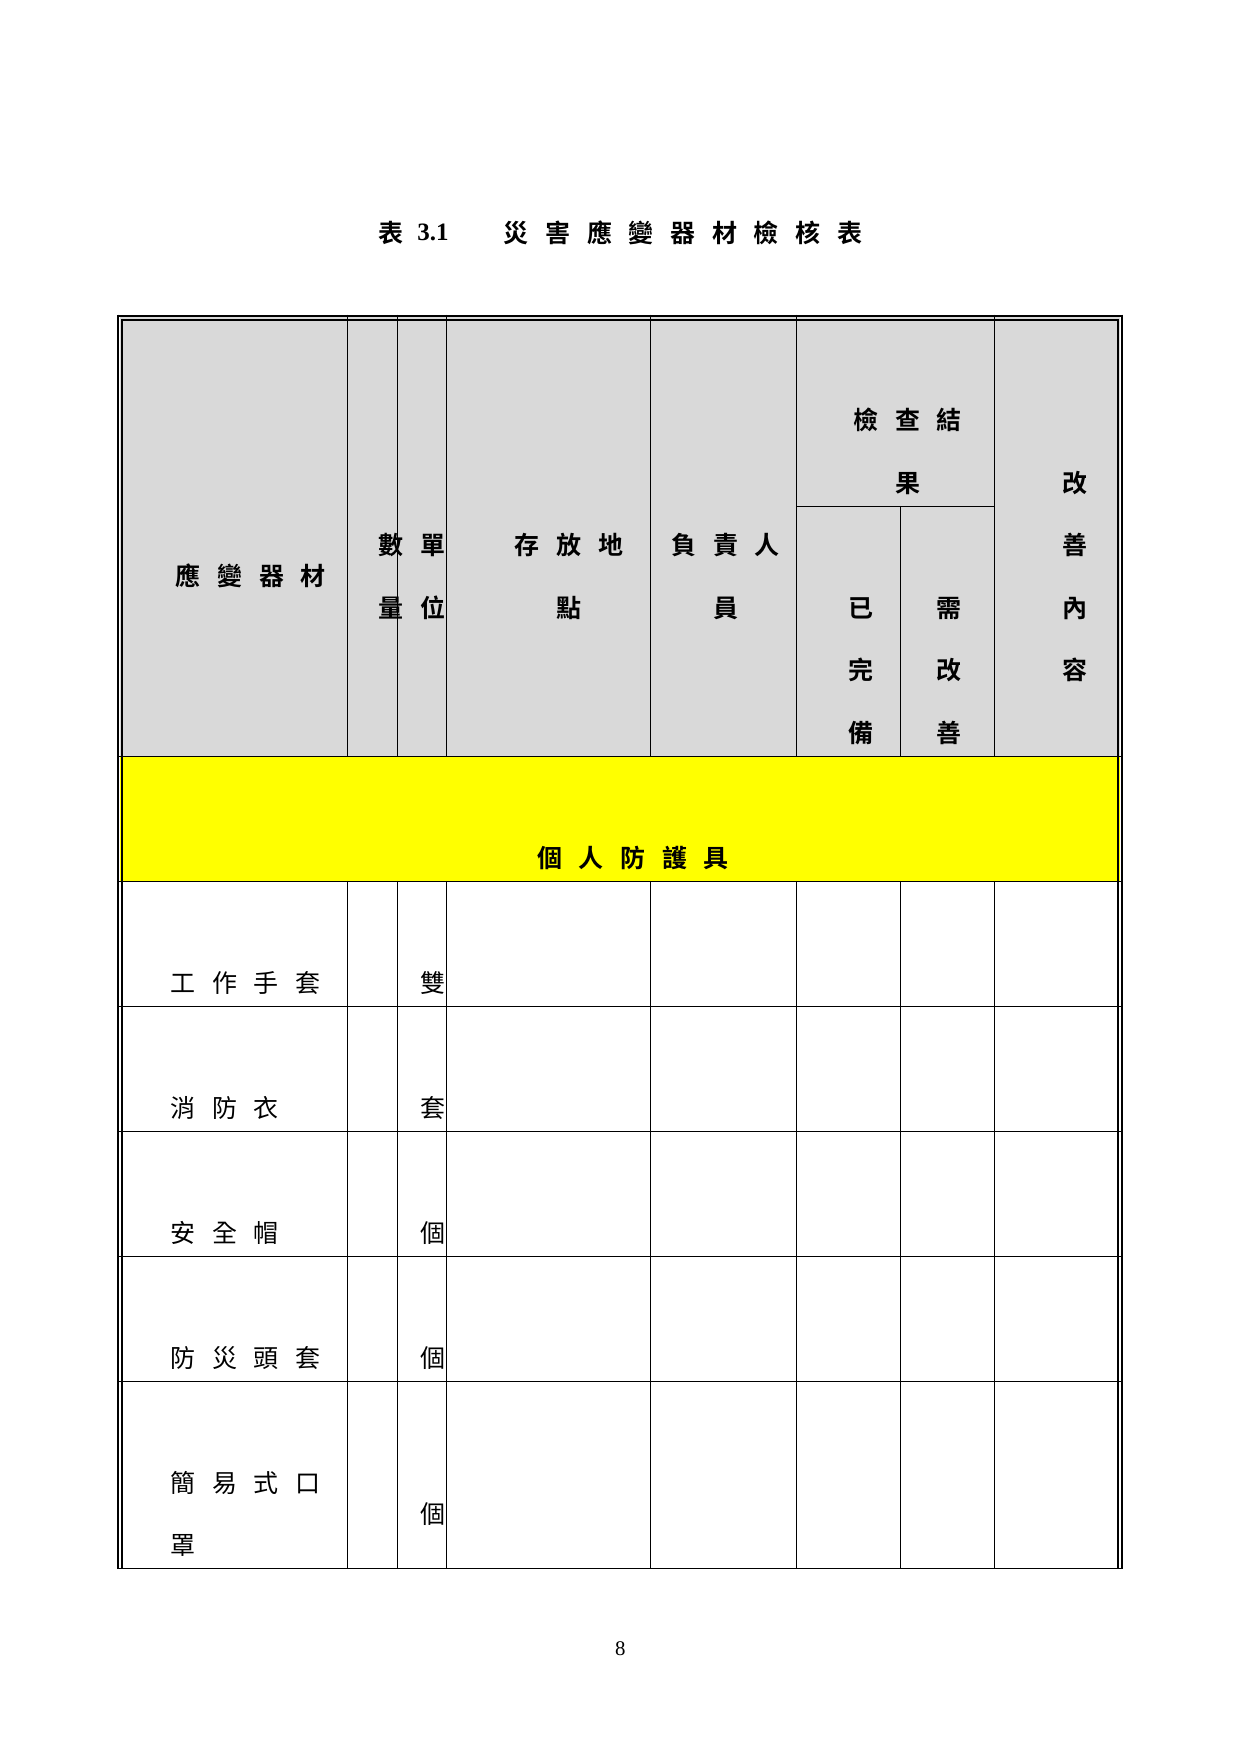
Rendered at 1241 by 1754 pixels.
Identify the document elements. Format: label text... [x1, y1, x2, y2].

table_cell [651, 1007, 796, 1131]
table_cell 安全帽 [123, 1132, 347, 1256]
text 表3.1 災害應變器材檢核表 [120, 189, 1120, 252]
table_header 應變器材 [123, 321, 347, 756]
table_header 數量 [348, 321, 397, 756]
table_cell [348, 1382, 397, 1568]
table_cell [447, 1257, 650, 1381]
table_cell 防災頭套 [123, 1257, 347, 1381]
table_cell [348, 1132, 397, 1256]
table_cell 個 [398, 1382, 446, 1568]
table_header 改善內容 [995, 321, 1117, 756]
table_cell [797, 1007, 900, 1131]
table_cell 簡易式口罩 [123, 1382, 347, 1568]
table_cell [995, 1257, 1117, 1381]
table_cell [901, 1132, 994, 1256]
table_cell [651, 882, 796, 1006]
table_cell [995, 1132, 1117, 1256]
table_cell [995, 1007, 1117, 1131]
table_cell 雙 [398, 882, 446, 1006]
table_cell 個 [398, 1132, 446, 1256]
table_cell [447, 1007, 650, 1131]
table_cell 需改善 [901, 507, 994, 756]
table_cell 套 [398, 1007, 446, 1131]
table_cell 已完備 [797, 507, 900, 756]
table_cell [901, 1257, 994, 1381]
table_cell [797, 882, 900, 1006]
table_cell [651, 1257, 796, 1381]
table_cell [797, 1132, 900, 1256]
table_cell [447, 1382, 650, 1568]
table_cell [447, 1132, 650, 1256]
table_cell [348, 1257, 397, 1381]
table_cell 個 [398, 1257, 446, 1381]
table_cell 個人防護具 [123, 757, 1117, 881]
table_cell 工作手套 [123, 882, 347, 1006]
table_cell [797, 1257, 900, 1381]
table_header 檢查結果 [797, 321, 994, 506]
table_header 存放地點 [447, 321, 650, 756]
table_cell [901, 1007, 994, 1131]
table_cell 消防衣 [123, 1007, 347, 1131]
table_header 負責人員 [651, 321, 796, 756]
table_header 單位 [398, 321, 446, 756]
table_cell [348, 882, 397, 1006]
table_cell [995, 1382, 1117, 1568]
table_cell [348, 1007, 397, 1131]
table_cell [651, 1382, 796, 1568]
table_cell [901, 882, 994, 1006]
table_cell [447, 882, 650, 1006]
table_cell [797, 1382, 900, 1568]
table_cell [901, 1382, 994, 1568]
table_cell [651, 1132, 796, 1256]
table_cell [995, 882, 1117, 1006]
